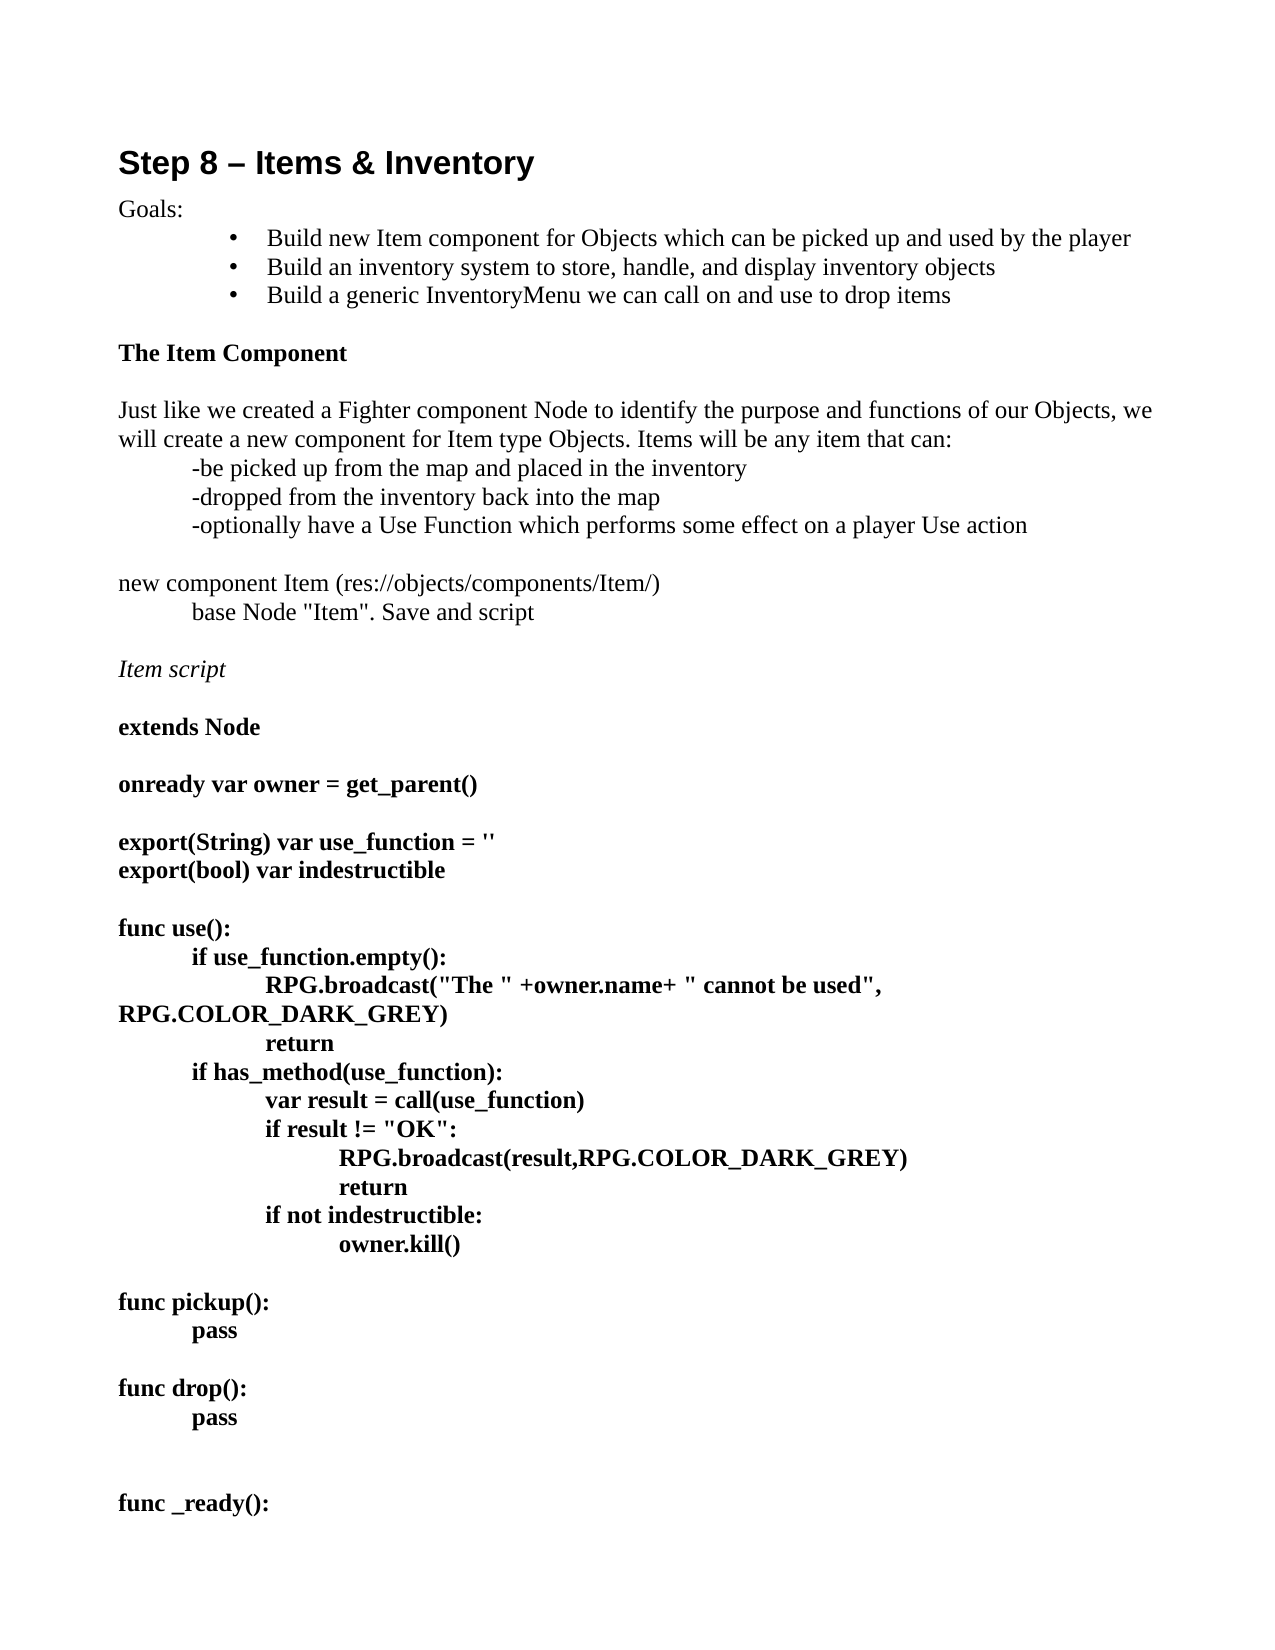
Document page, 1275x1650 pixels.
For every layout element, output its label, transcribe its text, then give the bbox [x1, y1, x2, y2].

text Just like we created a Fighter component Node to identify the purpose and functions of our Objects, we will create a new component for Item type Objects. Items will be any item that can: [118, 395, 1157, 453]
text -be picked up from the map and placed in the inventory [118, 453, 1157, 482]
list Build a generic InventoryMenu we can call on and use to drop items [229, 280, 1157, 309]
text base Node "Item". Save and script [118, 597, 1157, 625]
text Goals: [118, 194, 1157, 223]
text -optionally have a Use Function which performs some effect on a player Use action [118, 510, 1157, 539]
list Build new Item component for Objects which can be picked up and used by the player [229, 223, 1157, 252]
text The Item Component [118, 338, 1157, 367]
text new component Item (res://objects/components/Item/) [118, 568, 1157, 597]
list Build an inventory system to store, handle, and display inventory objects [229, 252, 1157, 280]
text -dropped from the inventory back into the map [118, 482, 1157, 510]
text Item script [118, 654, 1157, 683]
text extends Node onready var owner = get_parent() export(String) var use_function = '' export(bool) var indestructible func use(): if use_function.empty(): RPG.broadcast("The " +owner.name+ " cannot be used", RPG.COLOR_DARK_GREY) return if has_method(use_function): var result = call(use_function) if result != "OK": RPG.broadcast(result,RPG.COLOR_DARK_GREY) return if not indestructible: owner.kill() func pickup(): pass func drop(): pass func _ready(): [118, 712, 1157, 1517]
subtitle Step 8 – Items & Inventory [118, 143, 1157, 182]
